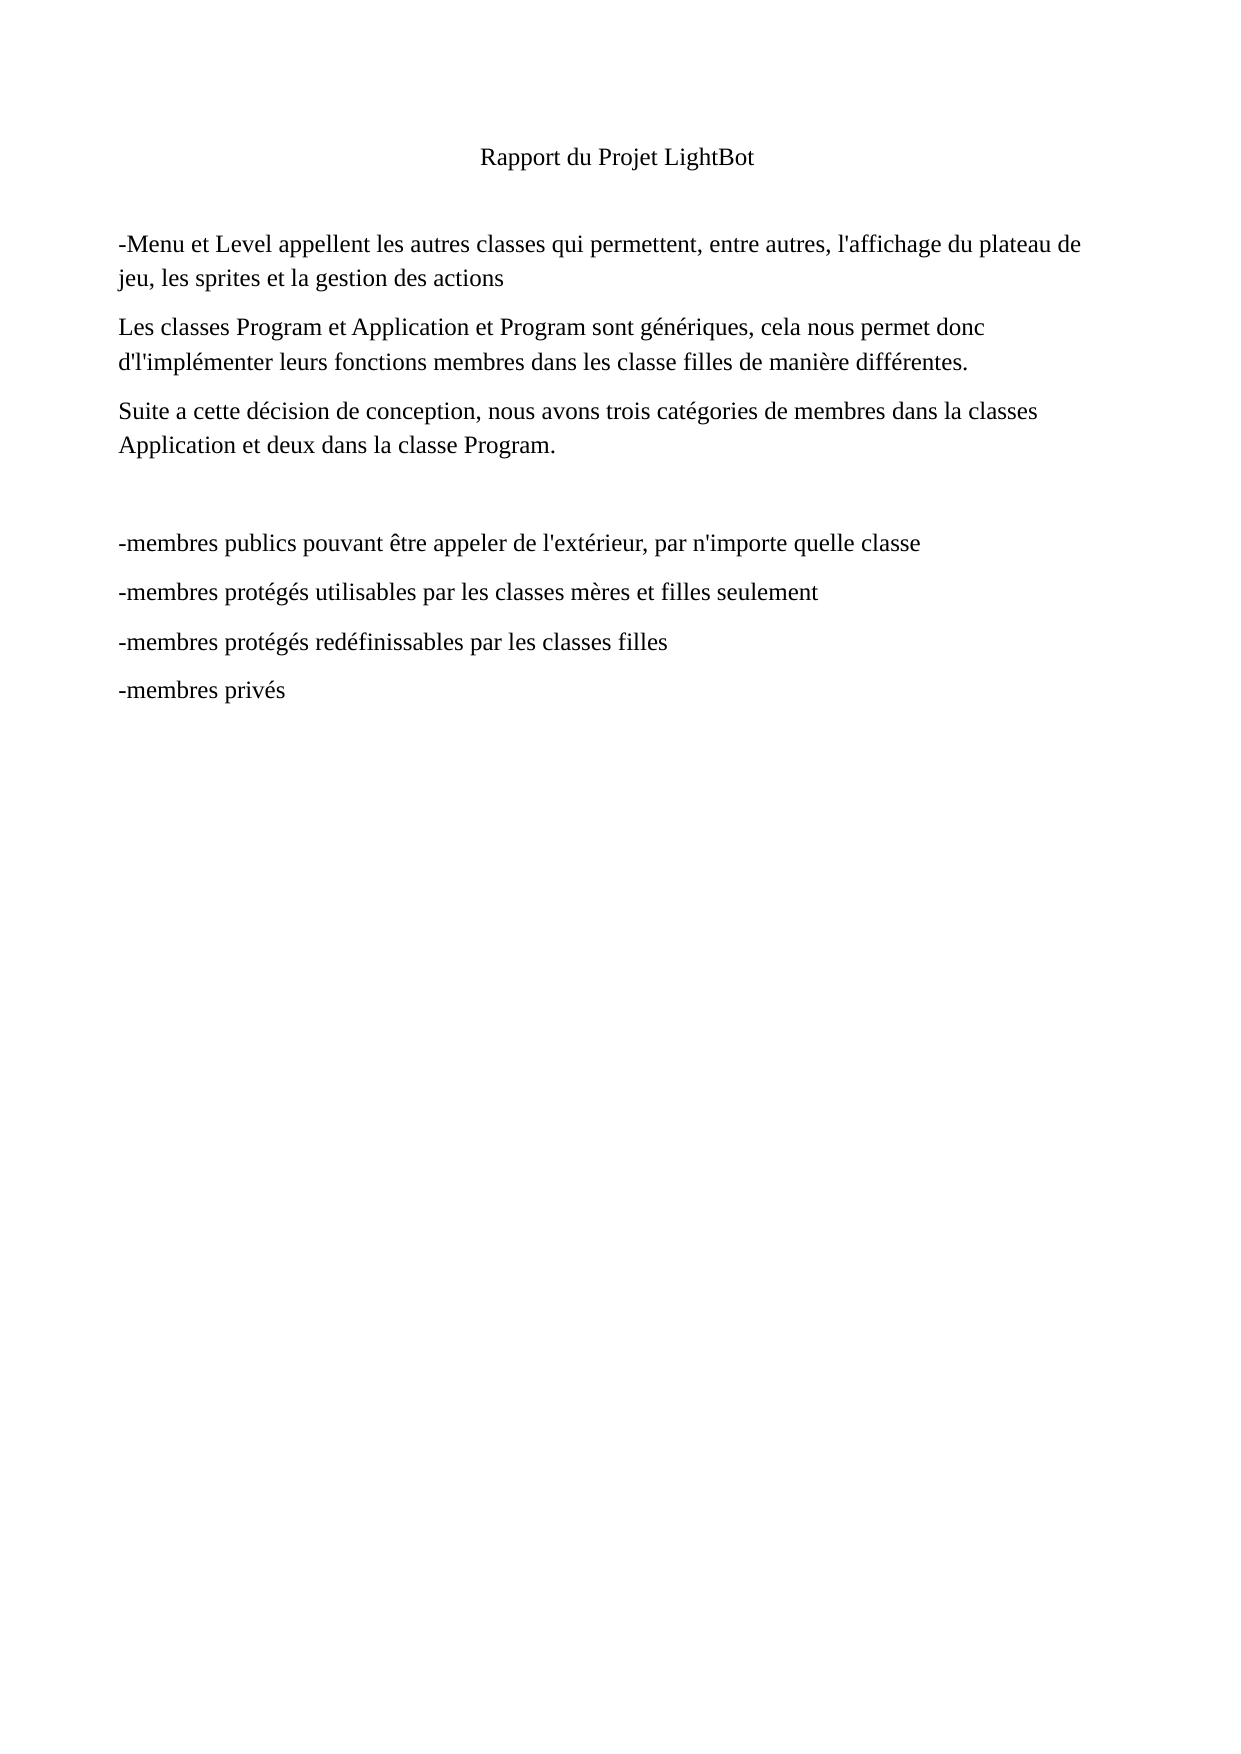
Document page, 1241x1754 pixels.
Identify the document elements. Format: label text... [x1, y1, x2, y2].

text -membres protégés utilisables par les classes mères et filles seulement [118, 577, 1122, 606]
text Les classes Program et Application et Program sont génériques, cela nous permet donc d'l'implémenter leurs fonctions membres dans les classe filles de manière différentes. [118, 312, 1122, 376]
text -membres protégés redéfinissables par les classes filles [118, 627, 1122, 655]
text -Menu et Level appellent les autres classes qui permettent, entre autres, l'affichage du plateau de jeu, les sprites et la gestion des actions [118, 229, 1122, 292]
text -membres privés [118, 676, 1122, 704]
text Suite a cette décision de conception, nous avons trois catégories de membres dans la classes Application et deux dans la classe Program. [118, 396, 1122, 459]
text -membres publics pouvant être appeler de l'extérieur, par n'importe quelle classe [118, 528, 1122, 557]
